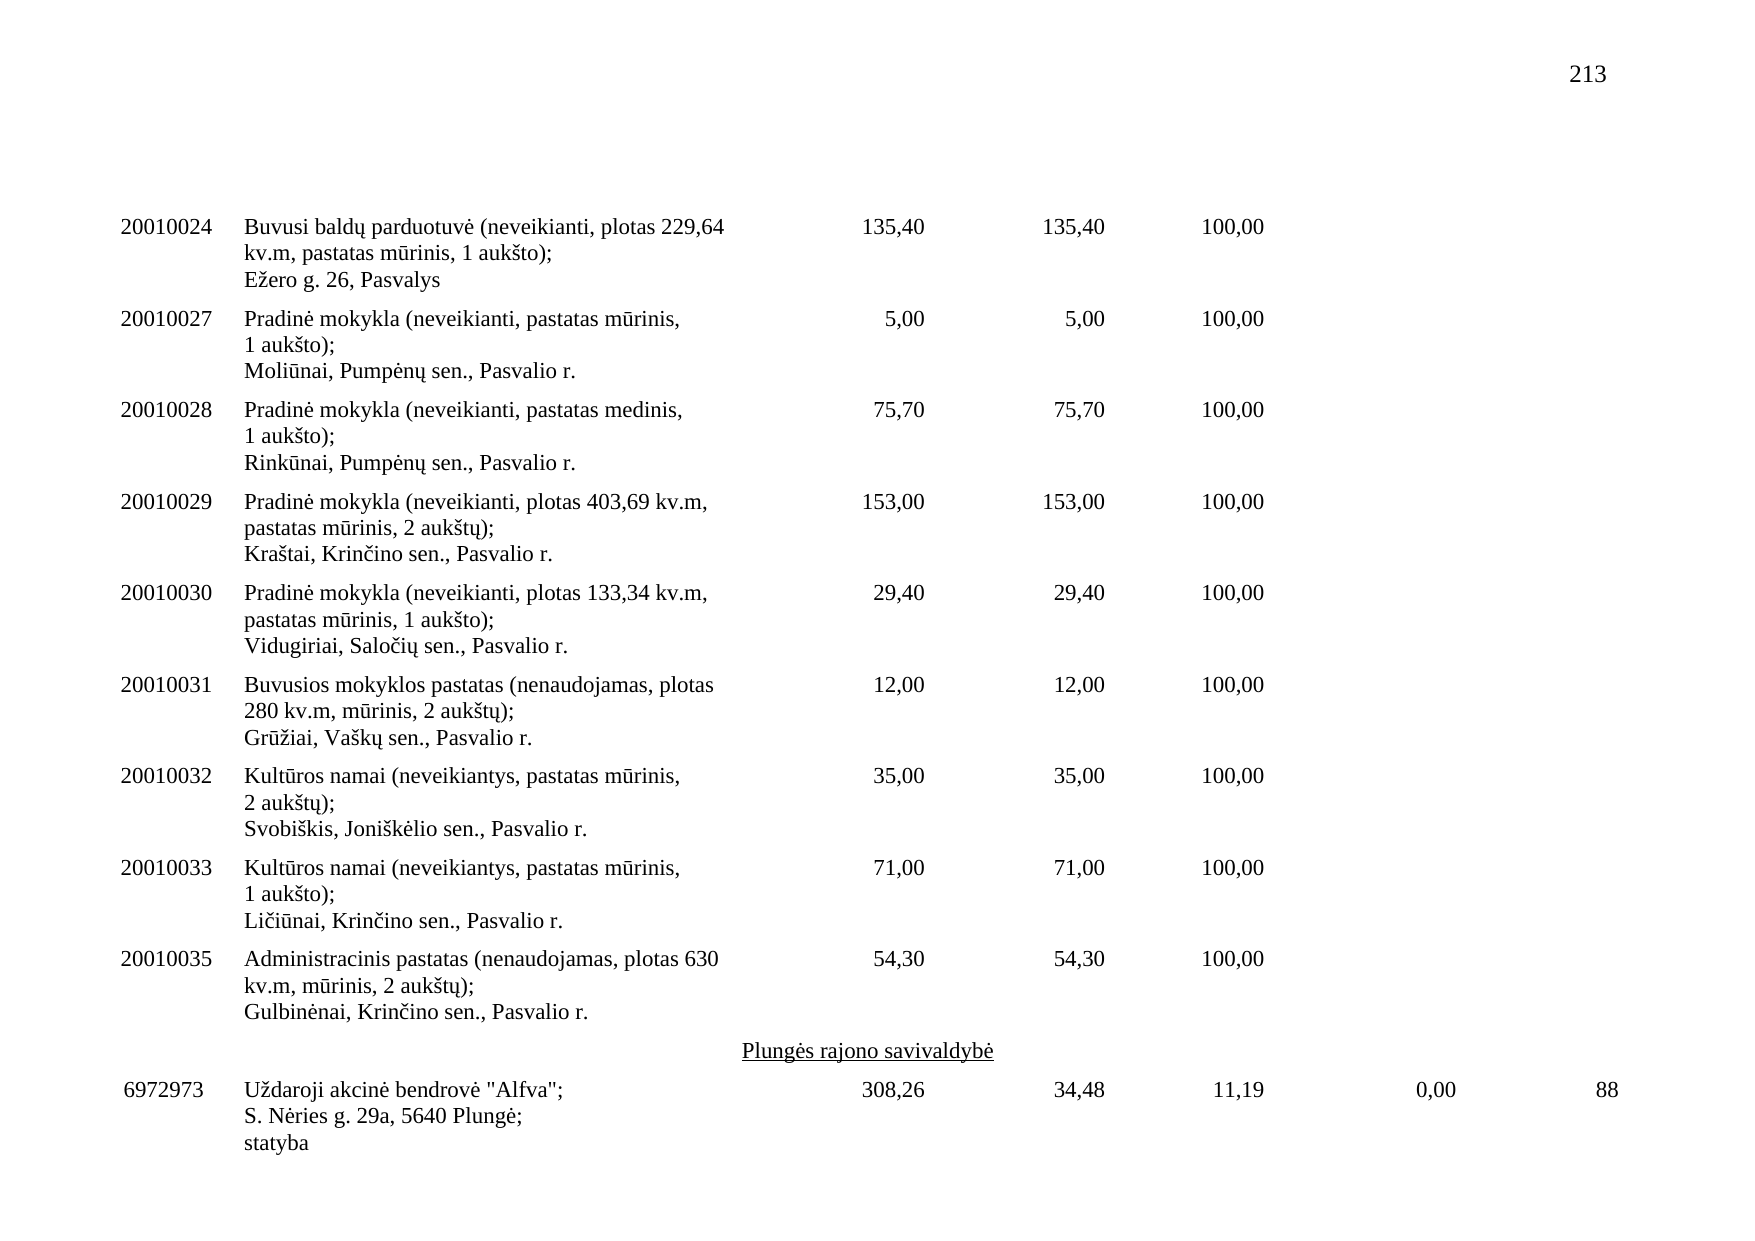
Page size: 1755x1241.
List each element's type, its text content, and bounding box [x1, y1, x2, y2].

table_cell Pradinė mokykla (neveikianti, pastatas medinis, 1 aukšto); Rinkūnai, Pumpėnų sen., Pasvalio r. [233, 390, 749, 481]
table_cell [1281, 573, 1473, 664]
table_cell 308,26 [750, 1070, 941, 1161]
table_cell [1473, 481, 1636, 573]
table_cell 20010033 [100, 848, 233, 939]
table_cell Buvusios mokyklos pastatas (nenaudojamas, plotas 280 kv.m, mūrinis, 2 aukštų); Grūžiai, Vaškų sen., Pasvalio r. [233, 665, 749, 756]
table_cell 100,00 [1122, 939, 1281, 1031]
table_cell Pradinė mokykla (neveikianti, plotas 403,69 kv.m, pastatas mūrinis, 2 aukštų); Kraštai, Krinčino sen., Pasvalio r. [233, 481, 749, 573]
table_cell 20010030 [100, 573, 233, 664]
table_cell 153,00 [941, 481, 1122, 573]
table_cell Plungės rajono savivaldybė [100, 1031, 1636, 1070]
table_cell [1473, 848, 1636, 939]
table_cell Pradinė mokykla (neveikianti, pastatas mūrinis, 1 aukšto); Moliūnai, Pumpėnų sen., Pasvalio r. [233, 298, 749, 390]
table_cell Kultūros namai (neveikiantys, pastatas mūrinis, 1 aukšto); Ličiūnai, Krinčino sen., Pasvalio r. [233, 848, 749, 939]
table_cell [1281, 298, 1473, 390]
table_cell [1473, 390, 1636, 481]
table_cell [1281, 756, 1473, 848]
table_cell 135,40 [750, 207, 941, 298]
table_cell Buvusi baldų parduotuvė (neveikianti, plotas 229,64 kv.m, pastatas mūrinis, 1 aukšto); Ežero g. 26, Pasvalys [233, 207, 749, 298]
table_cell Pradinė mokykla (neveikianti, plotas 133,34 kv.m, pastatas mūrinis, 1 aukšto); Vidugiriai, Saločių sen., Pasvalio r. [233, 573, 749, 664]
table_cell 6972973 [100, 1070, 233, 1161]
table_cell [1281, 939, 1473, 1031]
table_cell 75,70 [941, 390, 1122, 481]
table_cell [1473, 573, 1636, 664]
table_cell 100,00 [1122, 298, 1281, 390]
table_cell 100,00 [1122, 573, 1281, 664]
table_cell 71,00 [750, 848, 941, 939]
table_cell [1473, 298, 1636, 390]
table_cell Kultūros namai (neveikiantys, pastatas mūrinis, 2 aukštų); Svobiškis, Joniškėlio sen., Pasvalio r. [233, 756, 749, 848]
table_cell [1473, 665, 1636, 756]
table_cell 11,19 [1122, 1070, 1281, 1161]
table_cell Uždaroji akcinė bendrovė "Alfva"; S. Nėries g. 29a, 5640 Plungė; statyba [233, 1070, 749, 1161]
table_cell 100,00 [1122, 848, 1281, 939]
table_cell 71,00 [941, 848, 1122, 939]
table_cell 5,00 [941, 298, 1122, 390]
table_cell 20010027 [100, 298, 233, 390]
table_cell [1473, 939, 1636, 1031]
table_cell 135,40 [941, 207, 1122, 298]
table_cell 54,30 [941, 939, 1122, 1031]
table_cell [1473, 207, 1636, 298]
table_cell 20010028 [100, 390, 233, 481]
table_cell 5,00 [750, 298, 941, 390]
table_cell 100,00 [1122, 756, 1281, 848]
table_cell 54,30 [750, 939, 941, 1031]
table_cell 100,00 [1122, 207, 1281, 298]
table_cell 29,40 [941, 573, 1122, 664]
table_cell 153,00 [750, 481, 941, 573]
table_cell 100,00 [1122, 390, 1281, 481]
table_cell [1281, 481, 1473, 573]
table_cell 20010029 [100, 481, 233, 573]
table_cell 75,70 [750, 390, 941, 481]
table_cell 29,40 [750, 573, 941, 664]
table_cell [1473, 756, 1636, 848]
table_cell 20010024 [100, 207, 233, 298]
table_cell 100,00 [1122, 665, 1281, 756]
table_cell 12,00 [941, 665, 1122, 756]
table_cell 0,00 [1281, 1070, 1473, 1161]
table_cell 88 [1473, 1070, 1636, 1161]
table_cell 12,00 [750, 665, 941, 756]
table_cell Administracinis pastatas (nenaudojamas, plotas 630 kv.m, mūrinis, 2 aukštų); Gulbinėnai, Krinčino sen., Pasvalio r. [233, 939, 749, 1031]
table_cell 20010032 [100, 756, 233, 848]
table_cell [1281, 848, 1473, 939]
table_cell 34,48 [941, 1070, 1122, 1161]
table_cell 20010035 [100, 939, 233, 1031]
table_cell [1281, 390, 1473, 481]
table_cell [1281, 207, 1473, 298]
table_cell [1281, 665, 1473, 756]
table_cell 35,00 [750, 756, 941, 848]
table_cell 35,00 [941, 756, 1122, 848]
table_cell 100,00 [1122, 481, 1281, 573]
table_cell 20010031 [100, 665, 233, 756]
